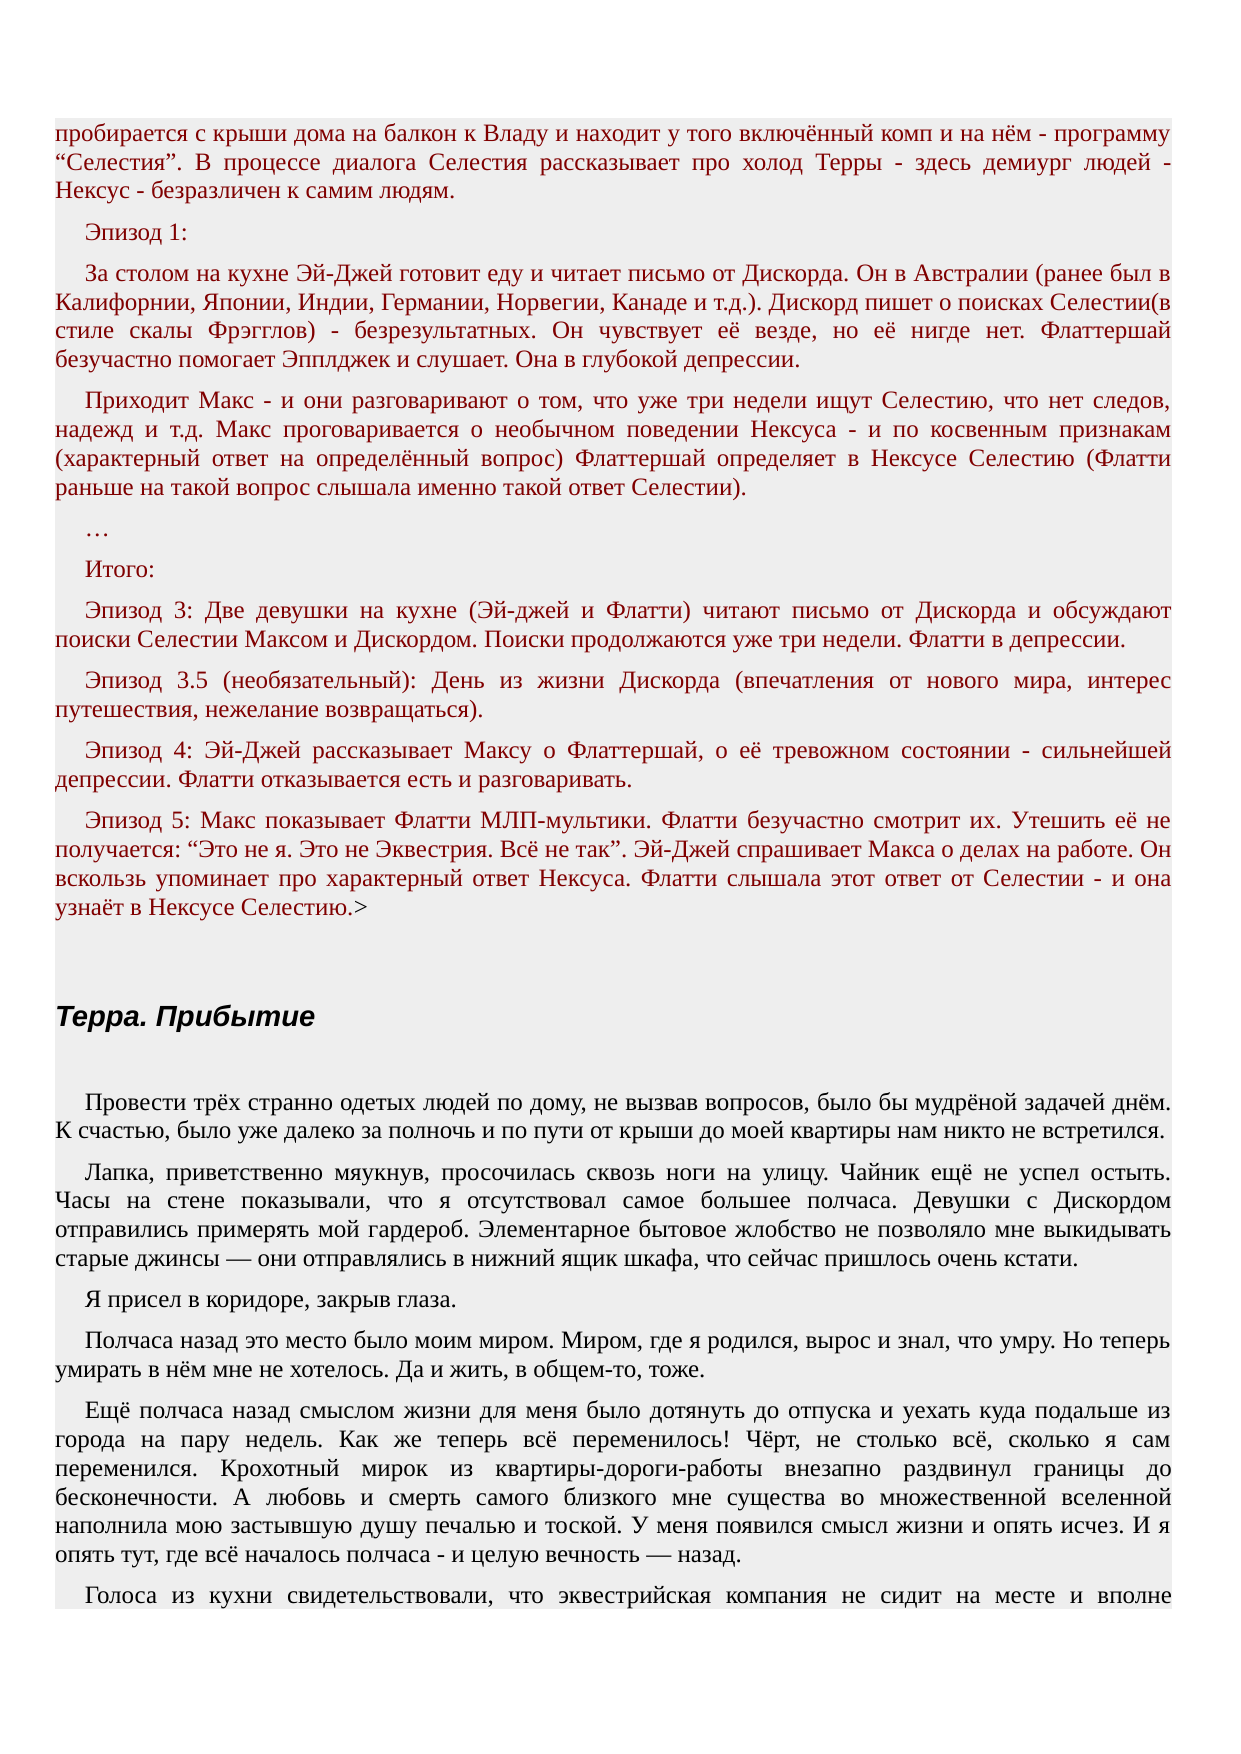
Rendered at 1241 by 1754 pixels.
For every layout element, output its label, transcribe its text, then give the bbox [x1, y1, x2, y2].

text Голоса из кухни свидетельствовали, что эквестрийская компания не сидит на месте и вполне [55, 1580, 1172, 1609]
text Эпизод 4: Эй-Джей рассказывает Максу о Флаттершай, о её тревожном состоянии - сильнейшей депрессии. Флатти отказывается есть и разговаривать. [55, 736, 1172, 793]
text Эпизод 3.5 (необязательный): День из жизни Дискорда (впечатления от нового мира, интерес путешествия, нежелание возвращаться). [55, 666, 1172, 723]
text Я присел в коридоре, закрыв глаза. [55, 1284, 1172, 1313]
text За столом на кухне Эй-Джей готовит еду и читает письмо от Дискорда. Он в Австралии (ранее был в Калифорнии, Японии, Индии, Германии, Норвегии, Канаде и т.д.). Дискорд пишет о поисках Селестии(в стиле скалы Фрэгглов) - безрезультатных. Он чувствует её везде, но её нигде нет. Флаттершай безучастно помогает Эпплджек и слушает. Она в глубокой депрессии. [55, 258, 1172, 373]
text Лапка, приветственно мяукнув, просочилась сквозь ноги на улицу. Чайник ещё не успел остыть. Часы на стене показывали, что я отсутствовал самое большее полчаса. Девушки с Дискордом отправились примерять мой гардероб. Элементарное бытовое жлобство не позволяло мне выкидывать старые джинсы — они отправлялись в нижний ящик шкафа, что сейчас пришлось очень кстати. [55, 1157, 1172, 1272]
text Эпизод 3: Две девушки на кухне (Эй-джей и Флатти) читают письмо от Дискорда и обсуждают поиски Селестии Максом и Дискордом. Поиски продолжаются уже три недели. Флатти в депрессии. [55, 596, 1172, 653]
text Эпизод 1: [55, 217, 1172, 246]
text Ещё полчаса назад смыслом жизни для меня было дотянуть до отпуска и уехать куда подальше из города на пару недель. Как же теперь всё переменилось! Чёрт, не столько всё, сколько я сам переменился. Крохотный мирок из квартиры-дороги-работы внезапно раздвинул границы до бесконечности. А любовь и смерть самого близкого мне существа во множественной вселенной наполнила мою застывшую душу печалью и тоской. У меня появился смысл жизни и опять исчез. И я опять тут, где всё началось полчаса - и целую вечность — назад. [55, 1395, 1172, 1568]
text Итого: [55, 554, 1172, 583]
text Провести трёх странно одетых людей по дому, не вызвав вопросов, было бы мудрёной задачей днём. К счастью, было уже далеко за полночь и по пути от крыши до моей квартиры нам никто не встретился. [55, 1087, 1172, 1144]
text Полчаса назад это место было моим миром. Миром, где я родился, вырос и знал, что умру. Но теперь умирать в нём мне не хотелось. Да и жить, в общем-то, тоже. [55, 1325, 1172, 1383]
text Эпизод 5: Макс показывает Флатти МЛП-мультики. Флатти безучастно смотрит их. Утешить её не получается: “Это не я. Это не Эквестрия. Всё не так”. Эй-Джей спрашивает Макса о делах на работе. Он вскользь упоминает про характерный ответ Нексуса. Флатти слышала этот ответ от Селестии - и она узнаёт в Нексусе Селестию.> [55, 806, 1172, 921]
text … [55, 513, 1172, 542]
subtitle Терра. Прибытие [55, 999, 1172, 1033]
text пробирается с крыши дома на балкон к Владу и находит у того включённый комп и на нём - программу “Селестия”. В процессе диалога Селестия рассказывает про холод Терры - здесь демиург людей - Нексус - безразличен к самим людям. [55, 118, 1172, 204]
text Приходит Макс - и они разговаривают о том, что уже три недели ищут Селестию, что нет следов, надежд и т.д. Макс проговаривается о необычном поведении Нексуса - и по косвенным признакам (характерный ответ на определённый вопрос) Флаттершай определяет в Нексусе Селестию (Флатти раньше на такой вопрос слышала именно такой ответ Селестии). [55, 386, 1172, 501]
